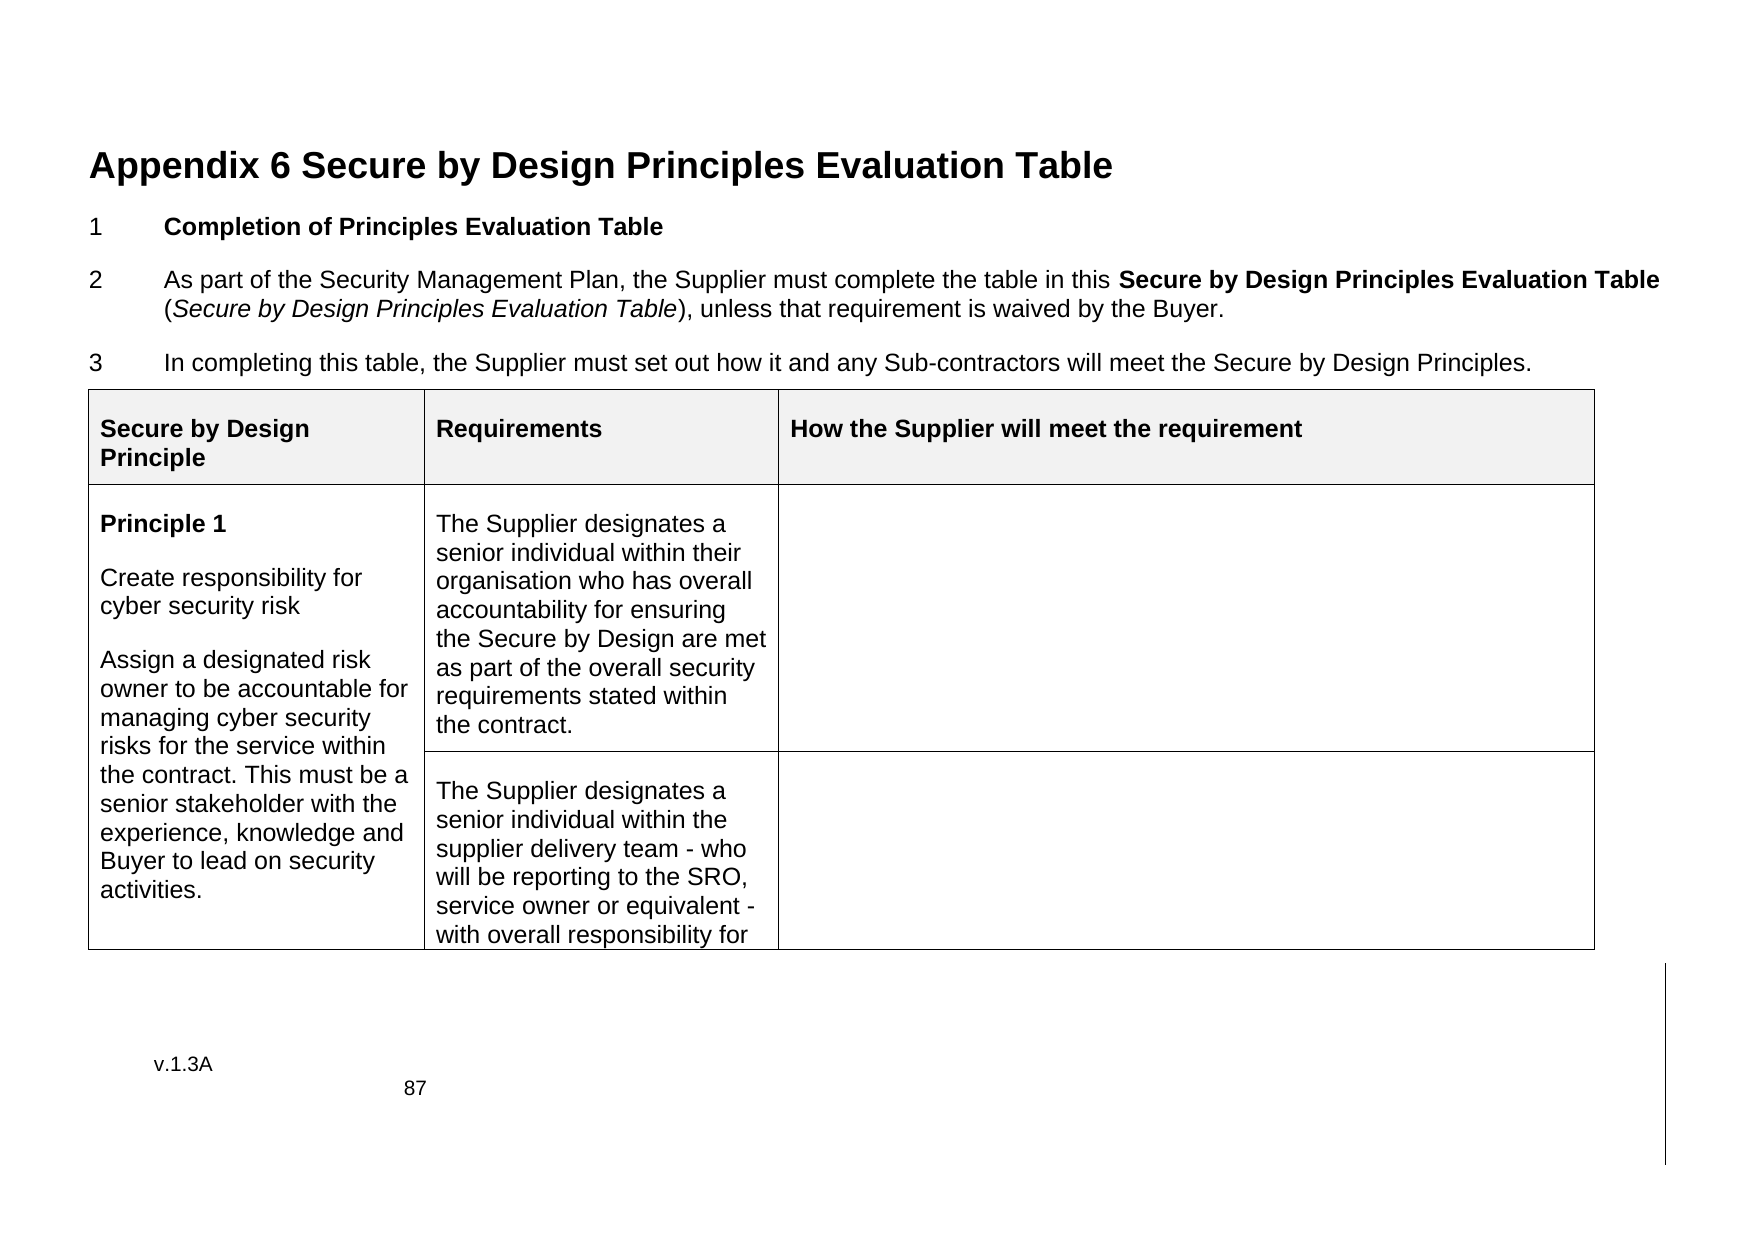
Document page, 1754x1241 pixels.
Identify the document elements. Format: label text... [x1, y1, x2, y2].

table_cell Principle 1 Create responsibility for cyber security risk Assign a designated risk owner to be accountable for managing cyber security risks for the service within the contract. This must be a senior stakeholder with the experience, knowledge and Buyer to lead on security activities. [89, 485, 424, 948]
list Completion of Principles Evaluation Table [89, 212, 1665, 240]
table_header How the Supplier will meet the requirement [779, 390, 1594, 484]
list As part of the Security Management Plan, the Supplier must complete the table in this Appendix 6 (Secure by Design Principles Evaluation Table), unless that requirement is waived by the Buyer. [89, 265, 1665, 323]
table_header Requirements [425, 390, 778, 484]
table_cell [779, 485, 1594, 751]
list Secure by Design Principles Evaluation Table [89, 143, 1665, 187]
table_cell The Supplier designates a senior individual within the supplier delivery team - who will be reporting to the SRO, service owner or equivalent - with overall responsibility for [425, 752, 778, 948]
list In completing this table, the Supplier must set out how it and any Sub-contractors will meet the Secure by Design Principles. [89, 348, 1665, 377]
table_cell The Supplier designates a senior individual within their organisation who has overall accountability for ensuring the Secure by Design are met as part of the overall security requirements stated within the contract. [425, 485, 778, 751]
table_header Secure by Design Principle [89, 390, 424, 484]
table_cell [779, 752, 1594, 948]
